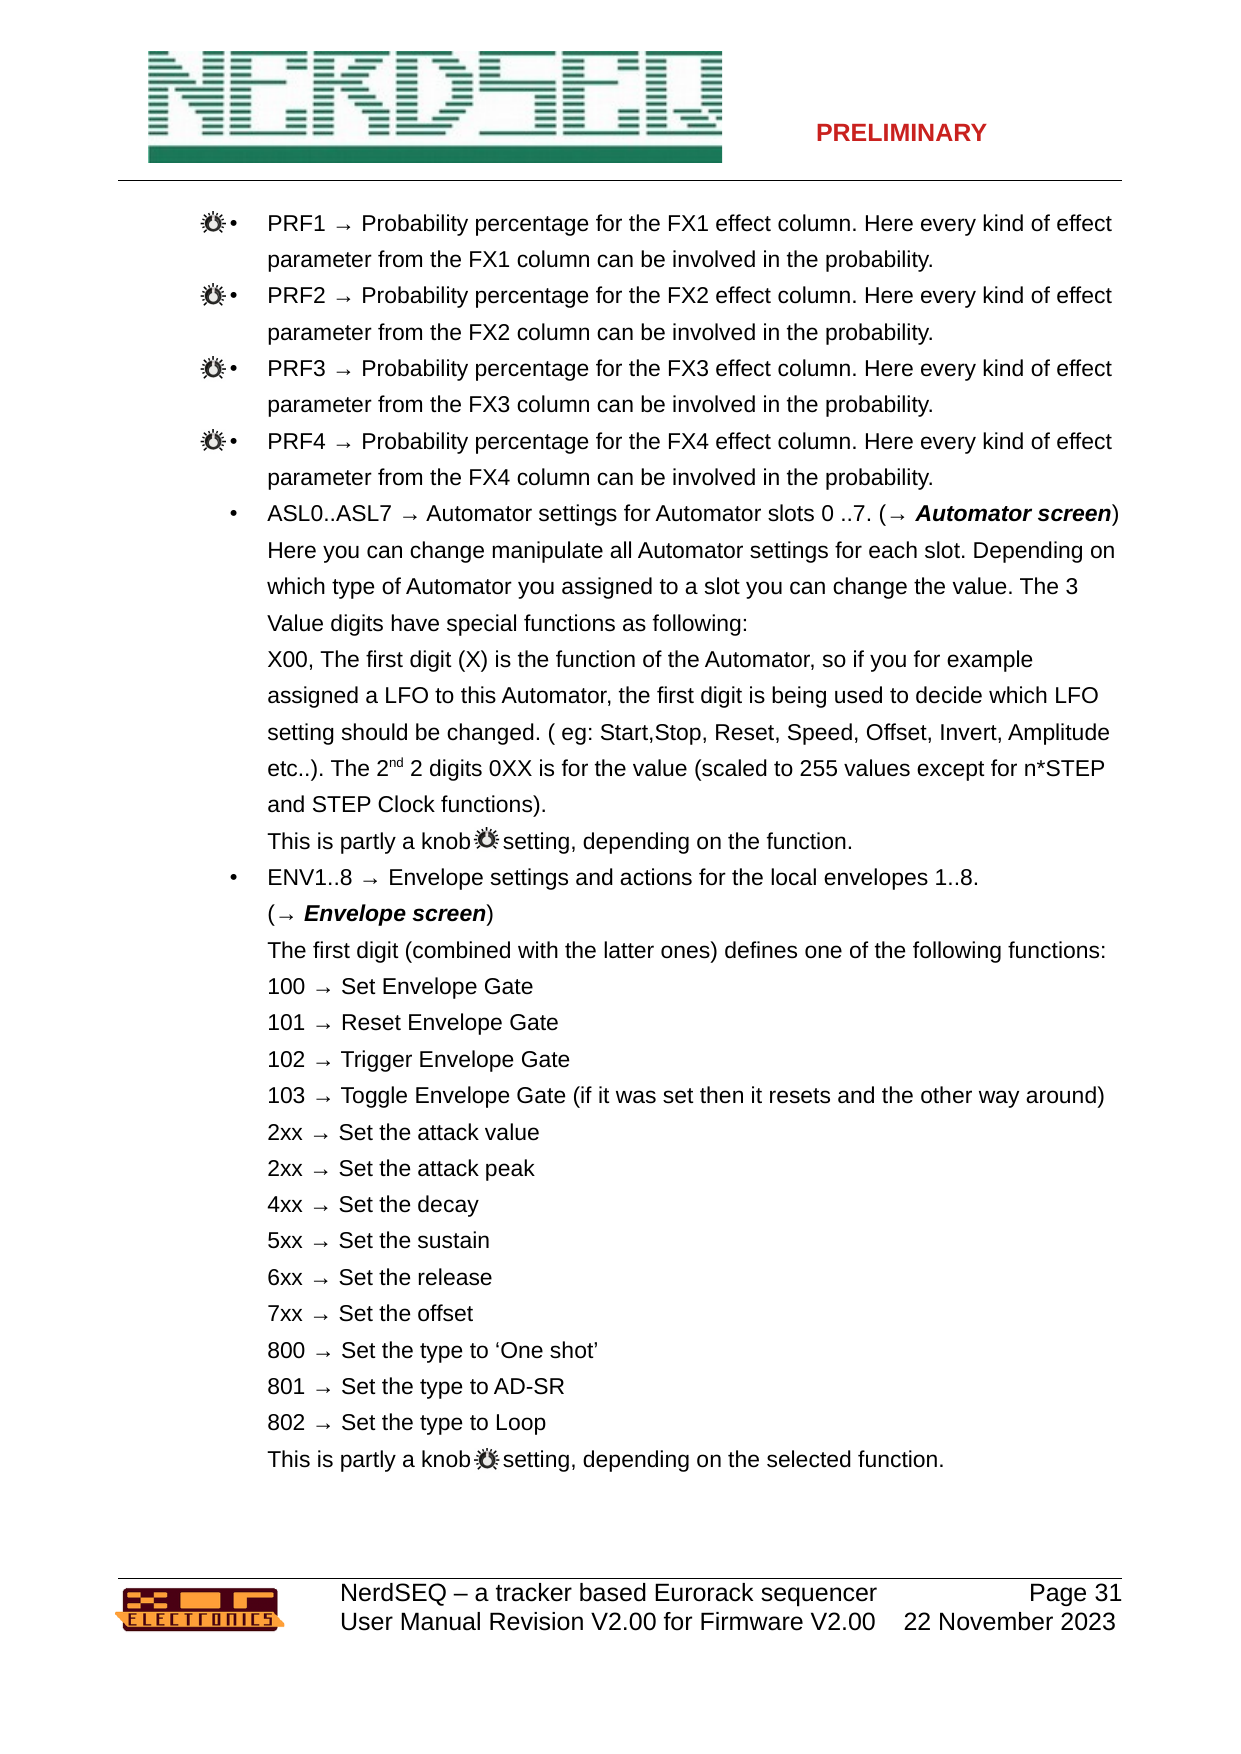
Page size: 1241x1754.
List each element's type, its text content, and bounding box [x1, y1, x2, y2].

list ENV1..8 → Envelope settings and actions for the local envelopes 1..8. [229, 864, 1122, 890]
picture [200, 356, 226, 382]
list The first digit (combined with the latter ones) defines one of the following functions: [229, 937, 1122, 963]
picture [200, 283, 226, 309]
list 100 → Set Envelope Gate 101 → Reset Envelope Gate 102 → Trigger Envelope Gate 103 → Toggle Envelope Gate (if it was set then it resets and the other way around) 2xx → Set the attack value 2xx → Set the attack peak [229, 973, 1122, 1181]
list This is partly a knob setting, depending on the function. [229, 828, 1122, 854]
list 4xx → Set the decay [229, 1191, 1122, 1217]
list This is partly a knob setting, depending on the selected function. [229, 1446, 1122, 1472]
picture [148, 51, 723, 163]
picture [115, 1584, 285, 1634]
list (→ Envelope screen) [229, 900, 1122, 927]
list ASL0..ASL7 → Automator settings for Automator slots 0 ..7. (→ Automator screen) Here you can change manipulate all Automator settings for each slot. Depending on which type of Automator you assigned to a slot you can change the value. The 3 Value digits have special functions as following: [229, 500, 1122, 636]
list PRF2 → Probability percentage for the FX2 effect column. Here every kind of effect parameter from the FX2 column can be involved in the probability. [229, 282, 1122, 345]
list 801 → Set the type to AD-SR [229, 1373, 1122, 1399]
list 802 → Set the type to Loop [229, 1409, 1122, 1436]
picture [473, 827, 500, 852]
list 5xx → Set the sustain 6xx → Set the release 7xx → Set the offset 800 → Set the type to ‘One shot’ [229, 1227, 1122, 1363]
picture [200, 211, 226, 236]
picture [474, 1448, 500, 1473]
list PRF4 → Probability percentage for the FX4 effect column. Here every kind of effect parameter from the FX4 column can be involved in the probability. [229, 428, 1122, 490]
picture [200, 429, 226, 454]
list X00, The first digit (X) is the function of the Automator, so if you for example assigned a LFO to this Automator, the first digit is being used to decide which LFO setting should be changed. ( eg: Start,Stop, Reset, Speed, Offset, Invert, Amplitude etc..). The 2nd 2 digits 0XX is for the value (scaled to 255 values except for n*STEP and STEP Clock functions). [229, 646, 1122, 818]
list PRF1 → Probability percentage for the FX1 effect column. Here every kind of effect parameter from the FX1 column can be involved in the probability. [229, 209, 1122, 272]
list PRF3 → Probability percentage for the FX3 effect column. Here every kind of effect parameter from the FX3 column can be involved in the probability. [229, 355, 1122, 418]
